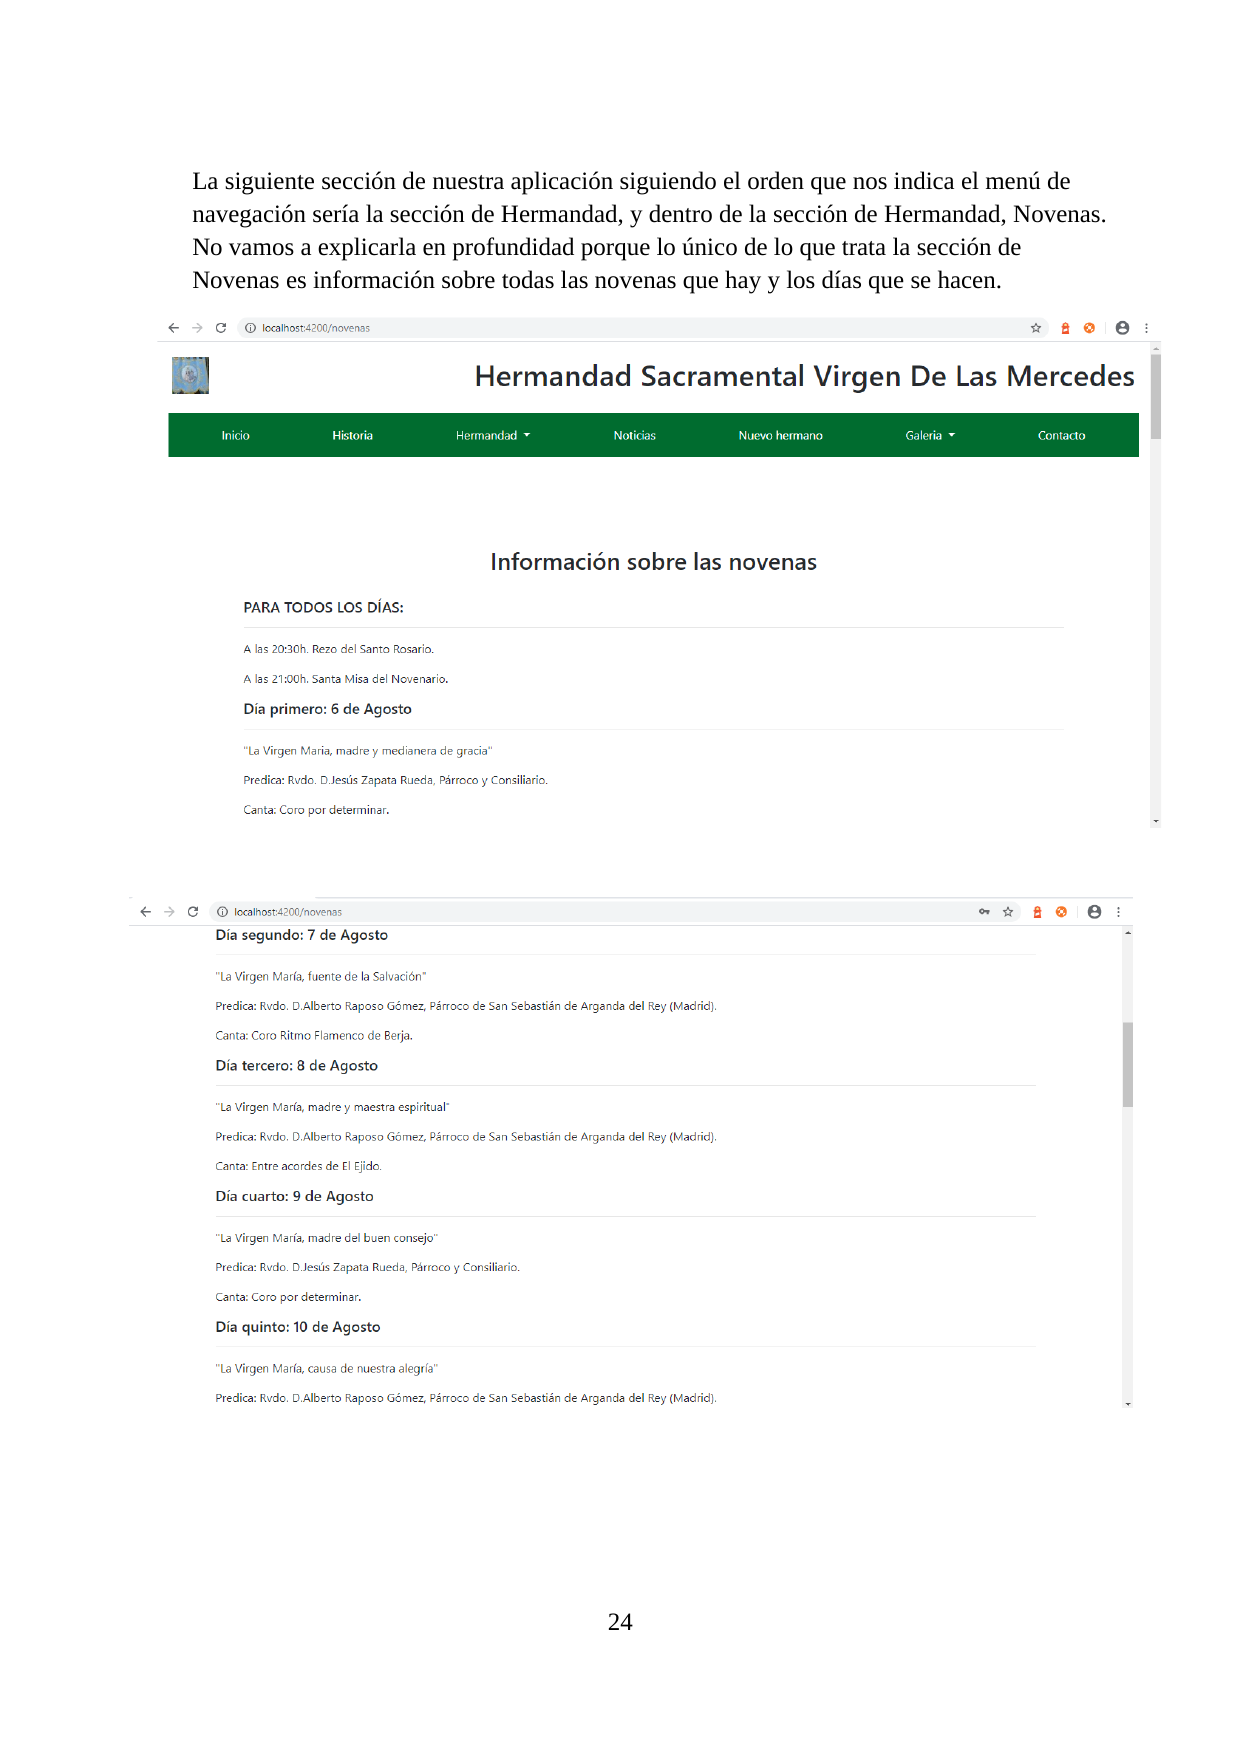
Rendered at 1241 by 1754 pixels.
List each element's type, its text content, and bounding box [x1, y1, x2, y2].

text La siguiente sección de nuestra aplicación siguiendo el orden que nos indica el menú de navegación sería la sección de Hermandad, y dentro de la sección de Hermandad, Novenas. No vamos a explicarla en profundidad porque lo único de lo que trata la sección de Novenas es información sobre todas las novenas que hay y los días que se hacen. [118, 166, 1122, 293]
picture [129, 897, 1133, 1408]
picture [157, 317, 1162, 828]
